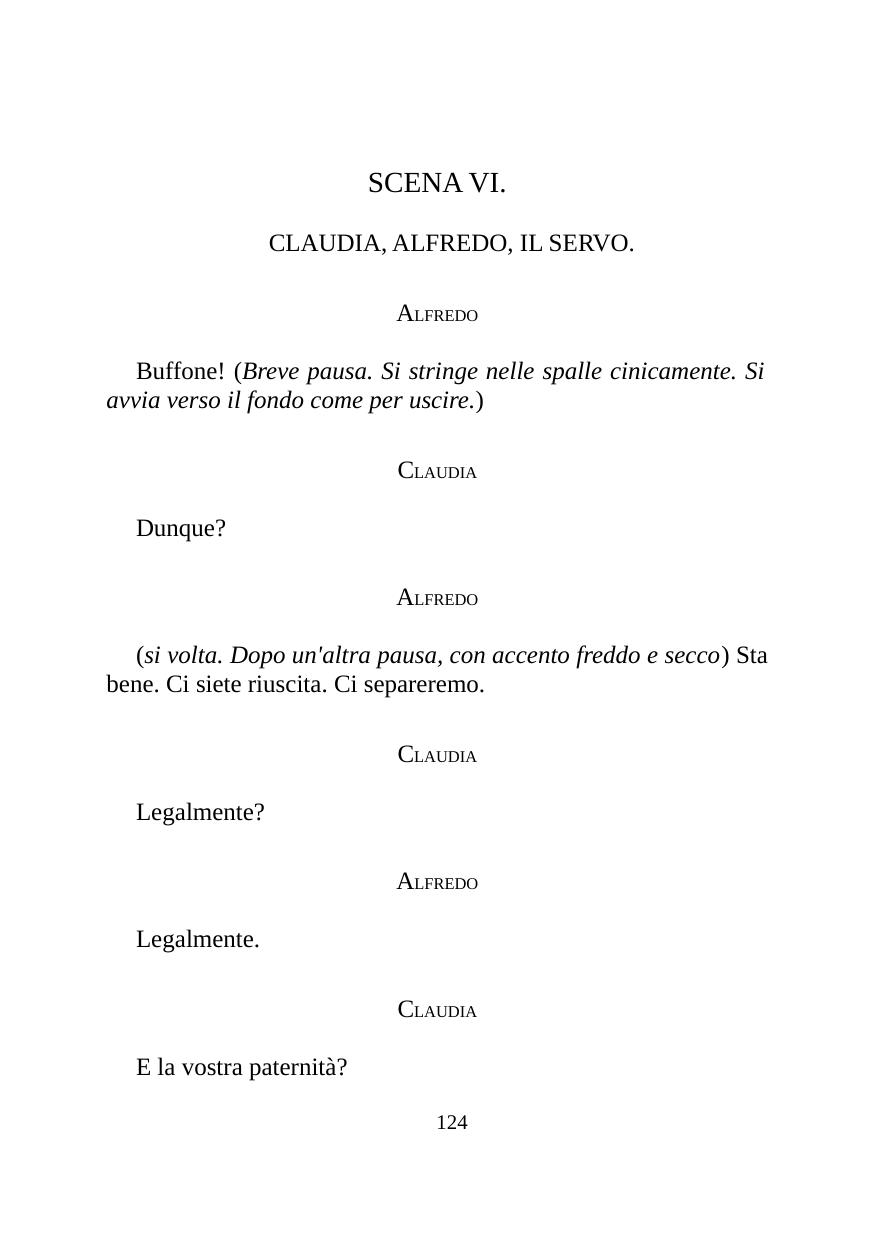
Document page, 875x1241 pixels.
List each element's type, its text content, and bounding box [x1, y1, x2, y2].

text Claudia [106, 994, 768, 1023]
text (si volta. Dopo un'altra pausa, con accento freddo e secco) Sta bene. Ci siete riuscita. Ci separeremo. [106, 640, 768, 698]
text Alfredo [106, 866, 768, 895]
text Dunque? [106, 513, 768, 541]
subtitle SCENA VI. [106, 165, 768, 199]
text Claudia [106, 455, 768, 483]
text Claudia [106, 739, 768, 767]
text Alfredo [106, 298, 768, 327]
text Legalmente. [106, 924, 768, 953]
text E la vostra paternità? [106, 1052, 768, 1081]
text Legalmente? [106, 797, 768, 825]
text CLAUDIA, ALFREDO, IL SERVO. [106, 228, 768, 257]
text Alfredo [106, 582, 768, 611]
text Buffone! (Breve pausa. Si stringe nelle spalle cinicamente. Si avvia verso il fondo come per uscire.) [106, 356, 768, 414]
